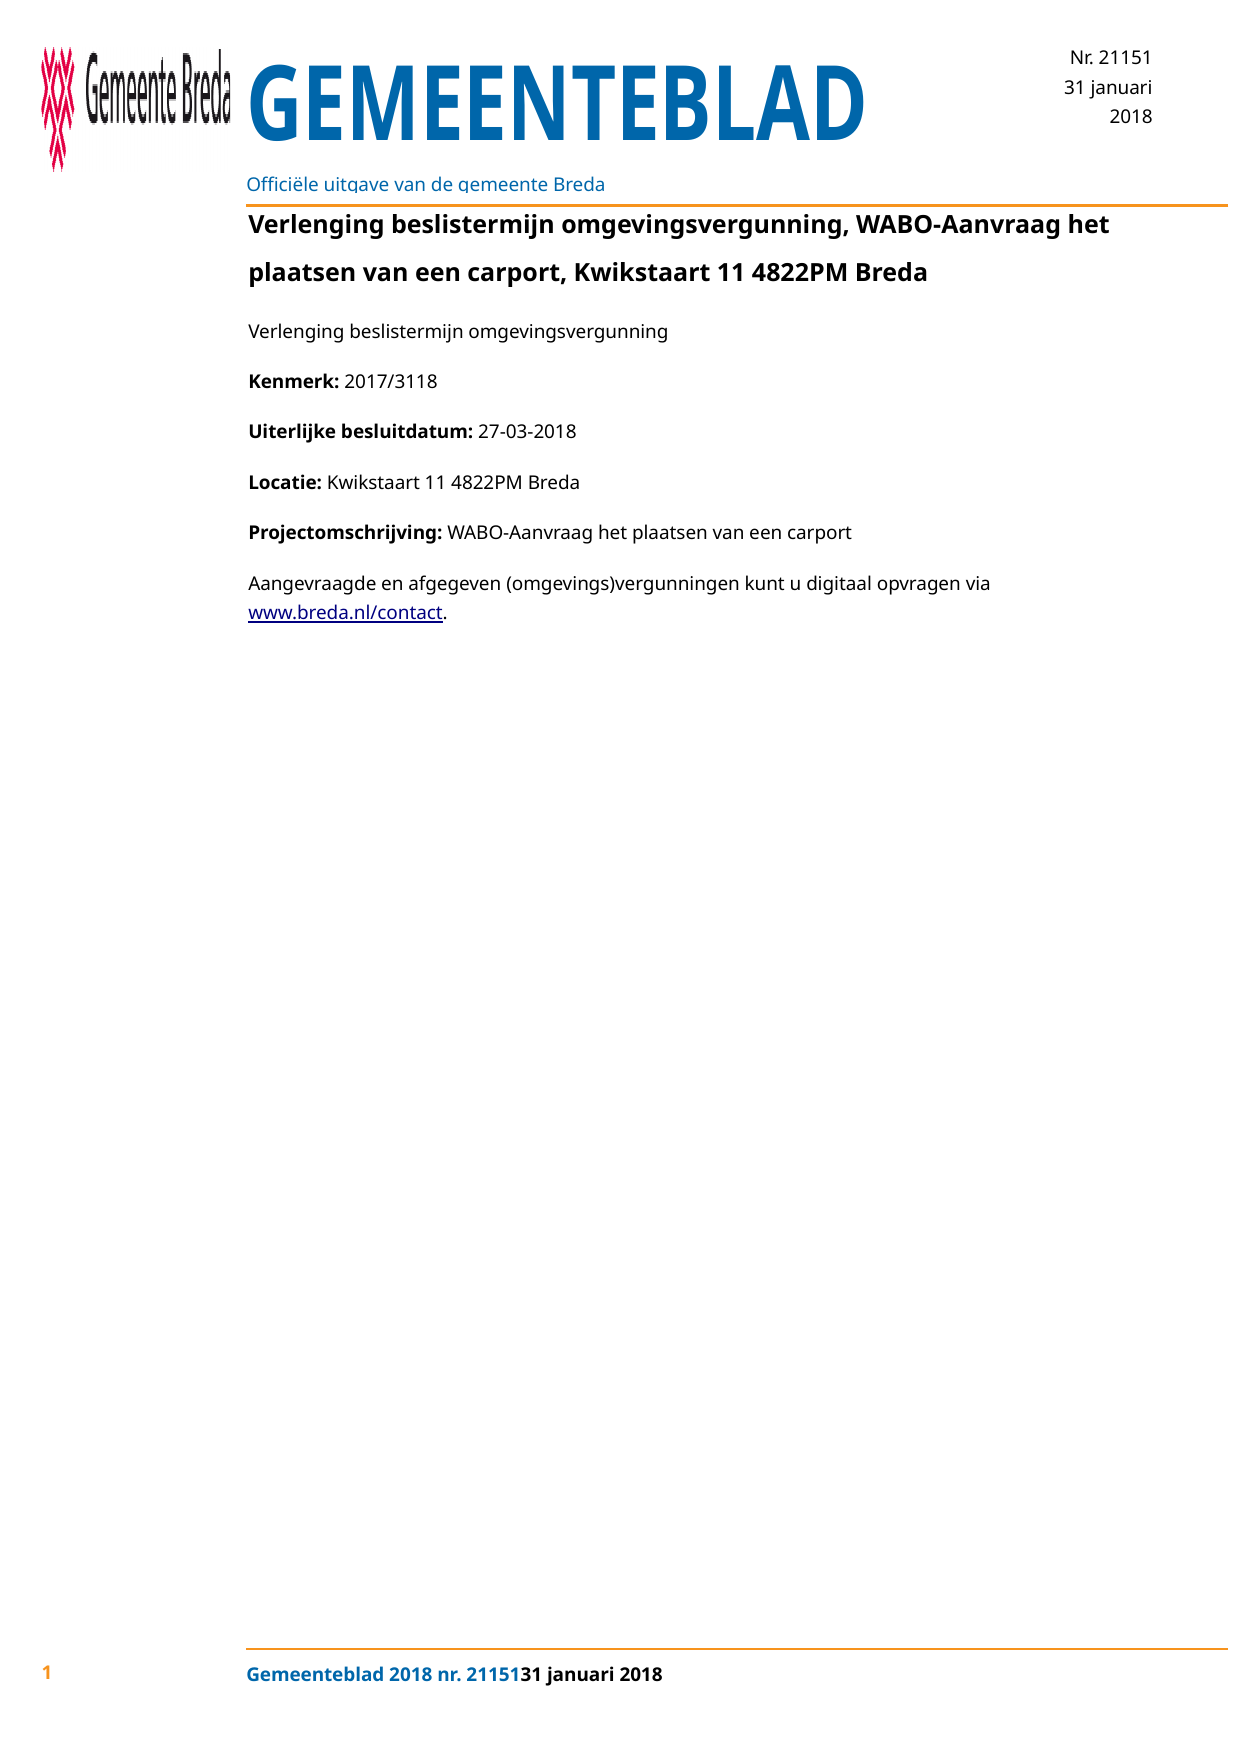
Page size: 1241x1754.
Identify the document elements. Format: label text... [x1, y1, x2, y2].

text Projectomschrijving: WABO-Aanvraag het plaatsen van een carport [248, 519, 1152, 545]
text Kenmerk: 2017/3118 [248, 368, 1152, 394]
picture [41, 47, 231, 172]
text Verlenging beslistermijn omgevingsvergunning [248, 318, 1152, 344]
text Uiterlijke besluitdatum: 27-03-2018 [248, 419, 1152, 444]
text Locatie: Kwikstaart 11 4822PM Breda [248, 469, 1152, 495]
text Aangevraagde en afgegeven (omgevings)vergunningen kunt u digitaal opvragen via www.breda.nl/contact. [248, 570, 1152, 625]
text Verlenging beslistermijn omgevingsvergunning, WABO-Aanvraag het plaatsen van een carport, Kwikstaart 11 4822PM Breda [248, 207, 1152, 288]
